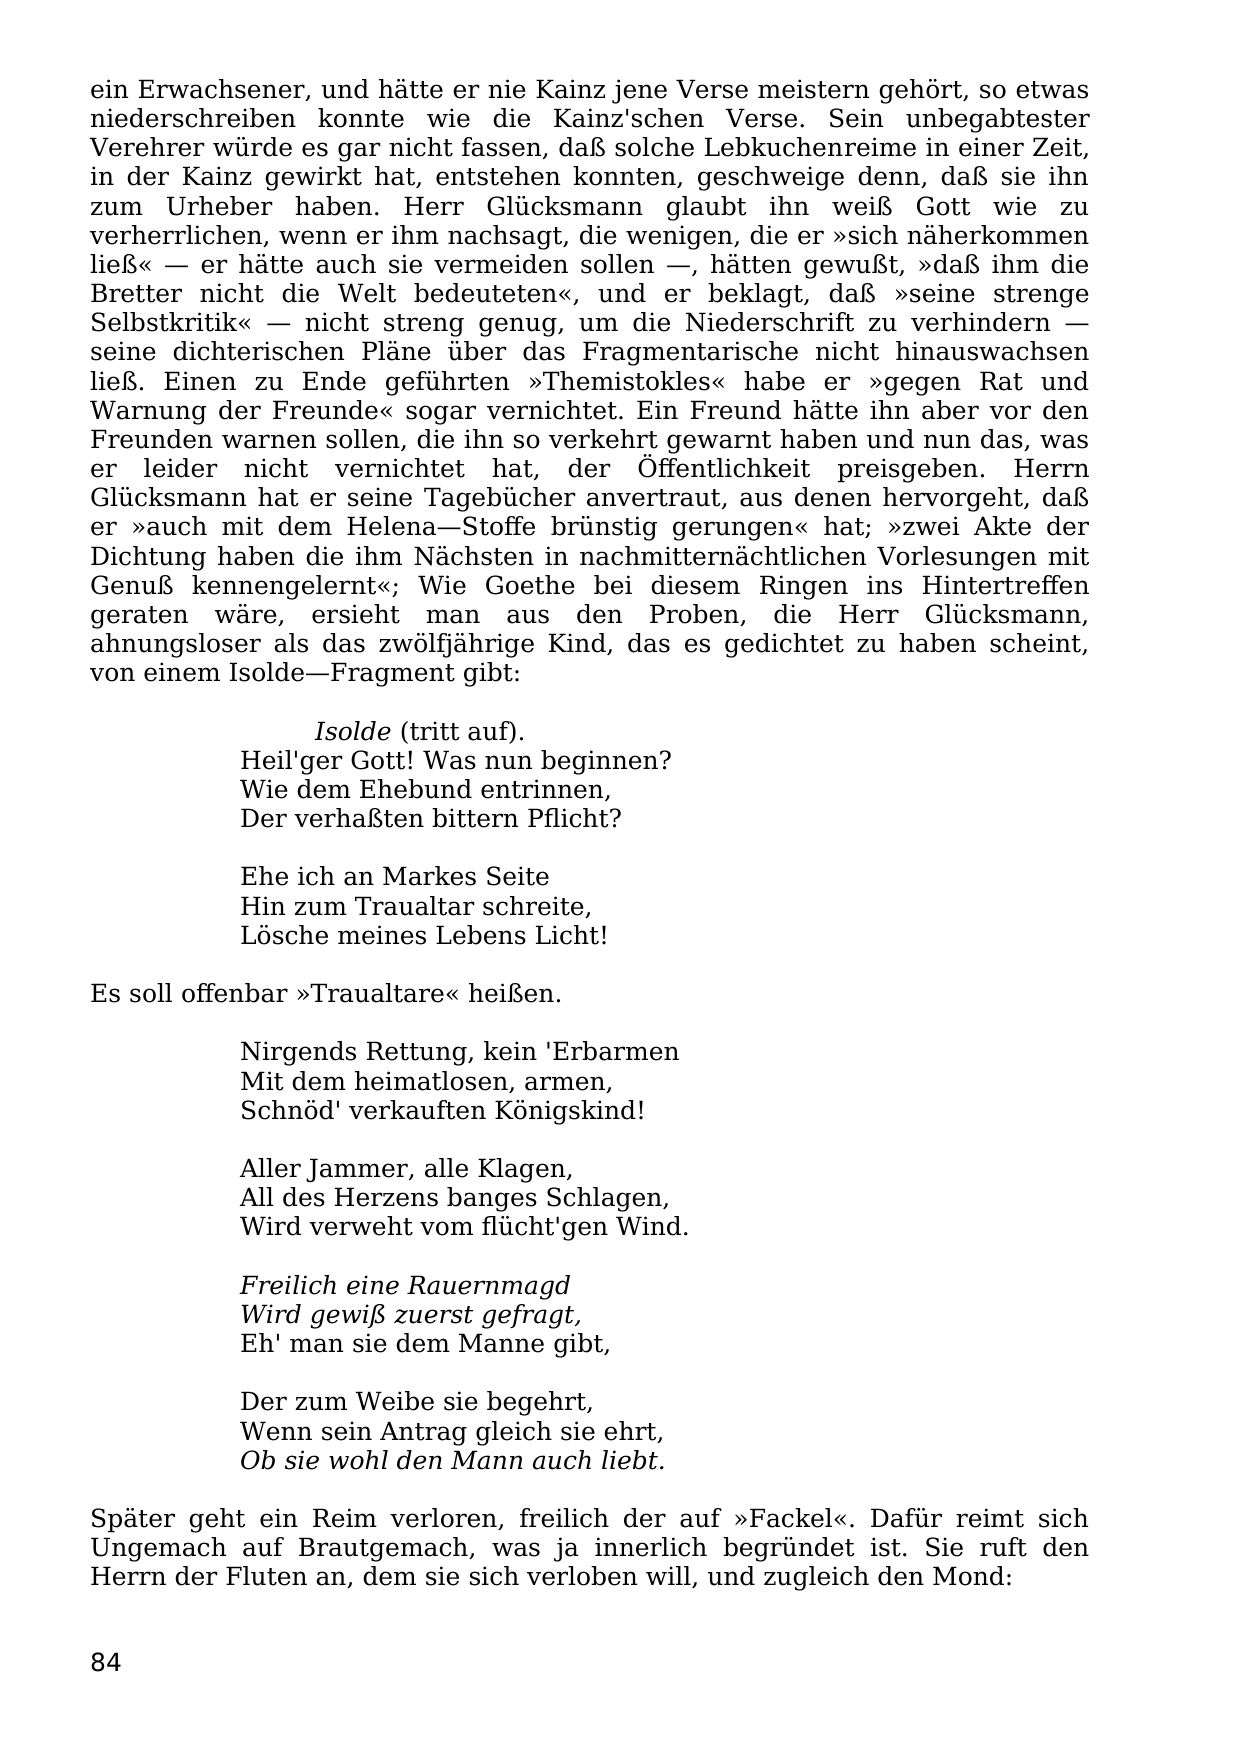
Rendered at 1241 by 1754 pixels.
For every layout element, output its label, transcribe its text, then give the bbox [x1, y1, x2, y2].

text Der zum Weibe sie begehrt, [240, 1387, 1091, 1417]
text Aller Jammer, alle Klagen, [240, 1154, 1091, 1183]
text Freilich eine Rauernmagd [240, 1271, 1091, 1300]
text Ob sie wohl den Mann auch liebt. [240, 1446, 1091, 1475]
text Ehe ich an Markes Seite [240, 862, 1091, 892]
text All des Herzens banges Schlagen, [240, 1183, 1091, 1212]
text Der verhaßten bittern Pflicht? [240, 804, 1091, 833]
text Schnöd' verkauften Königskind! [240, 1096, 1091, 1125]
text Später geht ein Reim verloren, freilich der auf »Fackel«. Dafür reimt sich Ungemach auf Brautgemach, was ja innerlich begründet ist. Sie ruft den Herrn der Fluten an, dem sie sich verloben will, und zugleich den Mond: [90, 1504, 1091, 1592]
text Mit dem heimatlosen, armen, [240, 1067, 1091, 1096]
text Heil'ger Gott! Was nun beginnen? [240, 746, 1091, 775]
text Wird gewiß zuerst gefragt, [240, 1300, 1091, 1329]
text Wird verweht vom flücht'gen Wind. [240, 1212, 1091, 1242]
text Wie dem Ehebund entrinnen, [240, 775, 1091, 804]
text Wenn sein Antrag gleich sie ehrt, [240, 1417, 1091, 1446]
text Isolde (tritt auf). [240, 717, 1091, 746]
text ein Erwachsener, und hätte er nie Kainz jene Verse meistern gehört, so etwas niederschreiben konnte wie die Kainz'schen Verse. Sein unbegabtester Verehrer würde es gar nicht fassen, daß solche Lebkuchen­reime in einer Zeit, in der Kainz gewirkt hat, entstehen konnten, geschweige denn, daß sie ihn zum Urheber haben. Herr Glücksmann glaubt ihn weiß Gott wie zu verherrlichen, wenn er ihm nachsagt, die wenigen, die er »sich näherkommen ließ« — er hätte auch sie vermeiden sollen —, hätten gewußt, »daß ihm die Bretter nicht die Welt bedeuteten«, und er beklagt, daß »seine strenge Selbstkritik« — nicht streng genug, um die Niederschrift zu verhindern — seine dichterischen Pläne über das Fragmentarische nicht hinauswachsen ließ. Einen zu Ende geführten »Themistokles« habe er »gegen Rat und Warnung der Freunde« sogar vernichtet. Ein Freund hätte ihn aber vor den Freunden warnen sollen, die ihn so verkehrt gewarnt haben und nun das, was er leider nicht vernichtet hat, der Öffentlichkeit preisgeben. Herrn Glücksmann hat er seine Tagebücher anvertraut, aus denen hervorgeht, daß er »auch mit dem Helena—Stoffe brünstig gerungen« hat; »zwei Akte der Dichtung haben die ihm Nächsten in nachmitternächtlichen Vorlesungen mit Genuß kennengelernt«; Wie Goethe bei diesem Ringen ins Hintertreffen geraten wäre, ersieht man aus den Proben, die Herr Glücksmann, ahnungsloser als das zwölfjährige Kind, das es gedichtet zu haben scheint, von einem Isolde—Fragment gibt: [90, 75, 1091, 687]
text Lösche meines Lebens Licht! [240, 921, 1091, 950]
text Es soll offenbar »Traualtare« heißen. [90, 979, 1091, 1008]
text Eh' man sie dem Manne gibt, [240, 1329, 1091, 1358]
text Hin zum Traualtar schreite, [240, 892, 1091, 921]
text Nirgends Rettung, kein 'Erbarmen [240, 1037, 1091, 1067]
